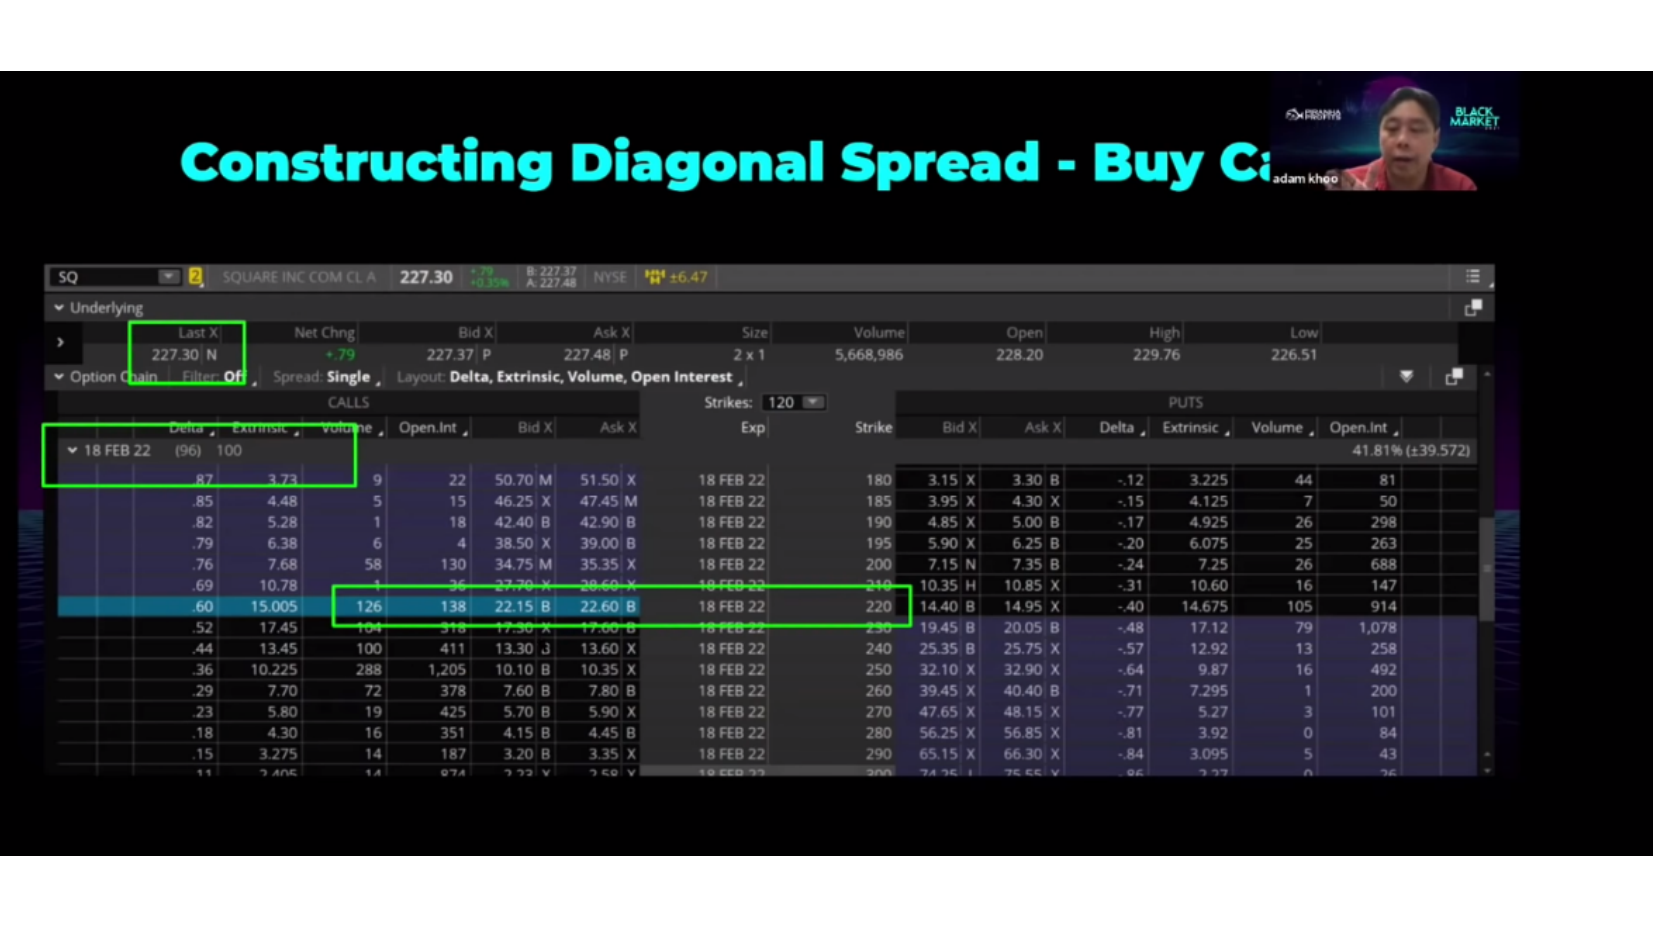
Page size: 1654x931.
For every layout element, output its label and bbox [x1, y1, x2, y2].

picture [0, 71, 1653, 856]
